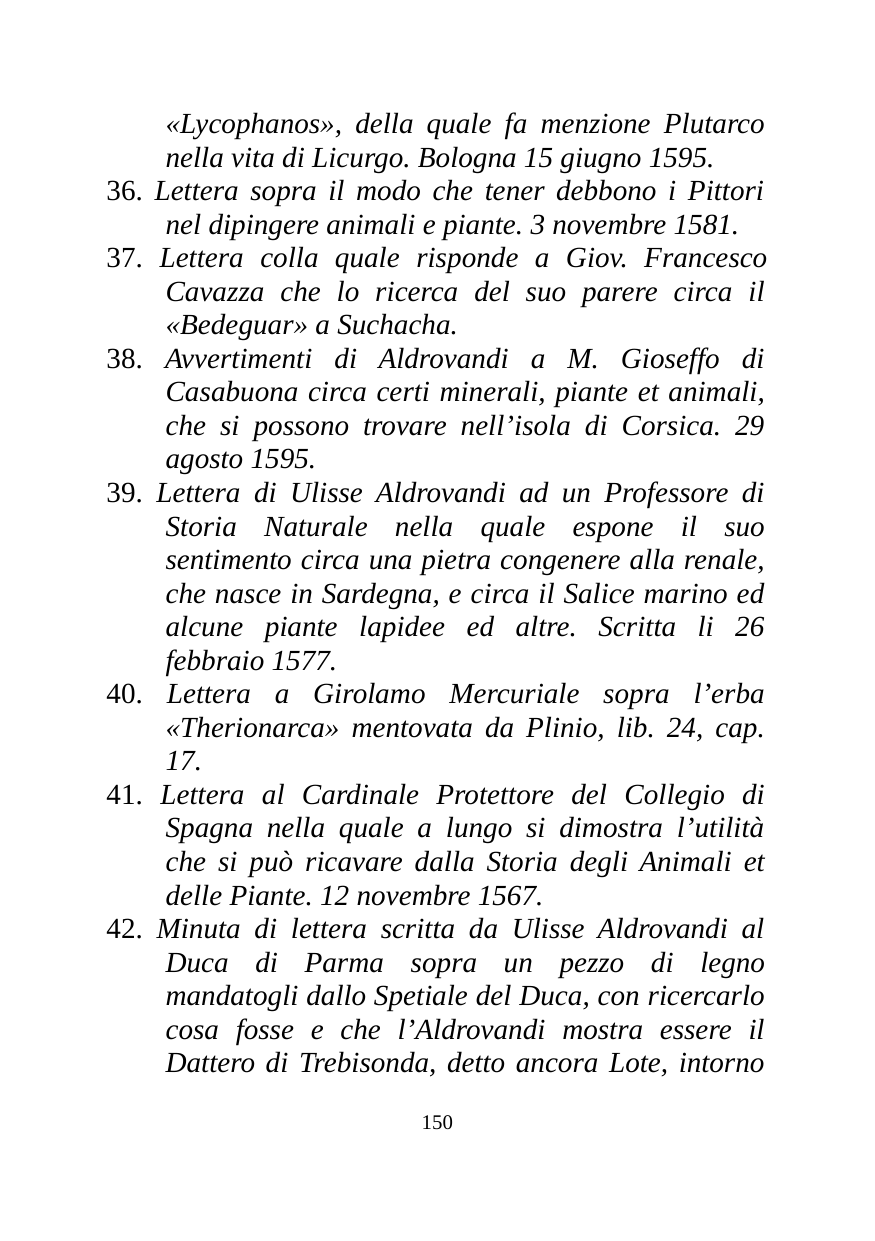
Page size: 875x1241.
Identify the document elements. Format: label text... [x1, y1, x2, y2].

text 41. Lettera al Cardinale Protettore del Collegio di Spagna nella quale a lungo si dimostra l’utilità che si può ricavare dalla Storia degli Animali et delle Piante. 12 novembre 1567. [106, 777, 768, 911]
text 36. Lettera sopra il modo che tener debbono i Pittori nel dipingere animali e piante. 3 novembre 1581. [106, 173, 768, 240]
text 38. Avvertimenti di Aldrovandi a M. Gioseffo di Casabuona circa certi minerali, piante et animali, che si possono trovare nell’isola di Corsica. 29 agosto 1595. [106, 341, 768, 475]
text 37. Lettera colla quale risponde a Giov. Francesco Cavazza che lo ricerca del suo parere circa il «Bedeguar» a Suchacha. [106, 240, 768, 341]
text 39. Lettera di Ulisse Aldrovandi ad un Professore di Storia Naturale nella quale espone il suo sentimento circa una pietra congenere alla renale, che nasce in Sardegna, e circa il Salice marino ed alcune piante lapidee ed altre. Scritta li 26 febbraio 1577. [106, 475, 768, 676]
text «Lycophanos», della quale fa menzione Plutarco nella vita di Licurgo. Bologna 15 giugno 1595. [106, 106, 768, 173]
text 40. Lettera a Girolamo Mercuriale sopra l’erba «Therionarca» mentovata da Plinio, lib. 24, cap. 17. [106, 676, 768, 777]
text 42. Minuta di lettera scritta da Ulisse Aldrovandi al Duca di Parma sopra un pezzo di legno mandatogli dallo Spetiale del Duca, con ricercarlo cosa fosse e che l’Aldrovandi mostra essere il Dattero di Trebisonda, detto ancora Lote, intorno [106, 911, 768, 1079]
